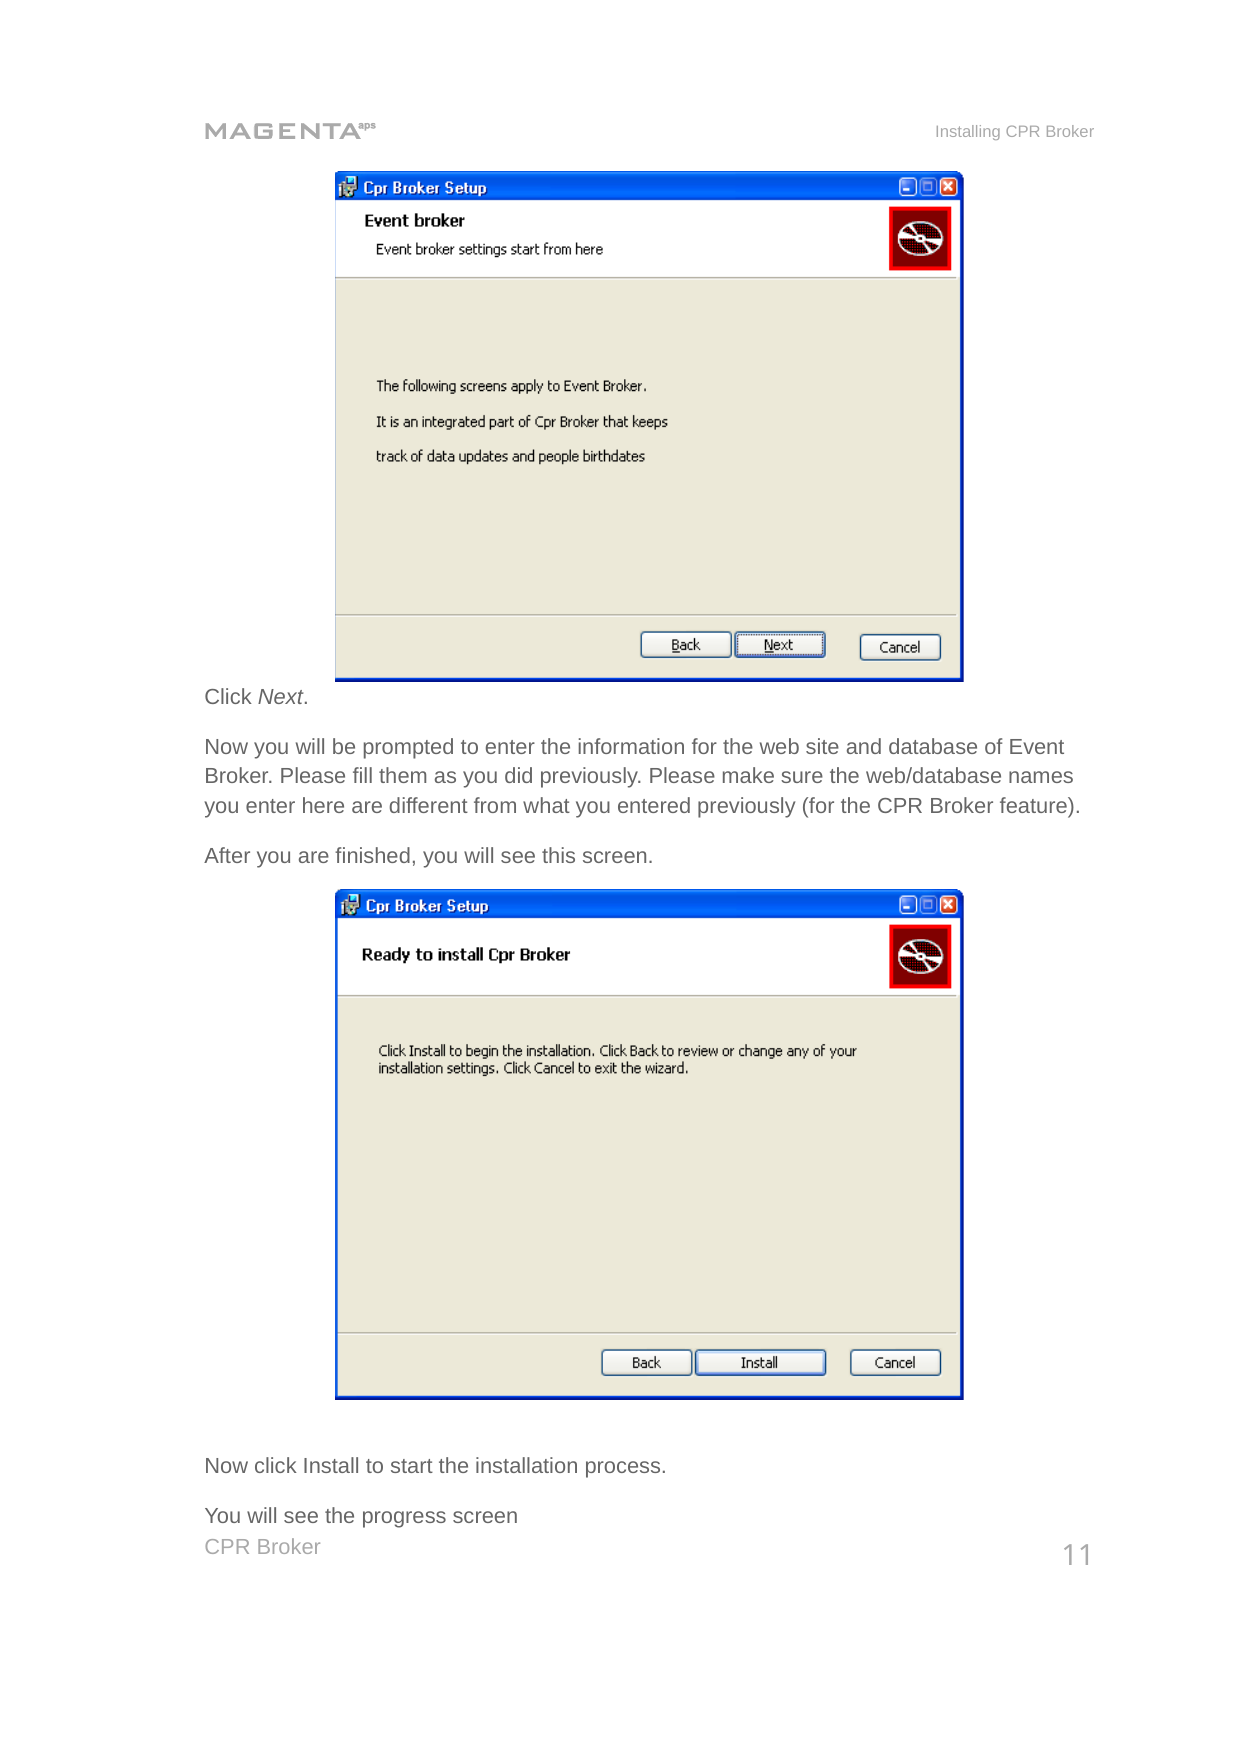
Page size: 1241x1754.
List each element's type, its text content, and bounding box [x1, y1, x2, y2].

picture [335, 171, 964, 682]
picture [335, 889, 964, 1400]
text After you are finished, you will see this screen. [204, 840, 1094, 869]
text Now you will be prompted to enter the information for the web site and database of Event Broker. Please fill them as you did previously. Please make sure the web/database names you enter here are different from what you entered previously (for the CPR Broker feature). [204, 731, 1094, 819]
text You will see the progress screen [204, 1500, 1094, 1529]
text Click Next. [204, 682, 1094, 711]
text Now click Install to start the installation process. [204, 1450, 1094, 1479]
